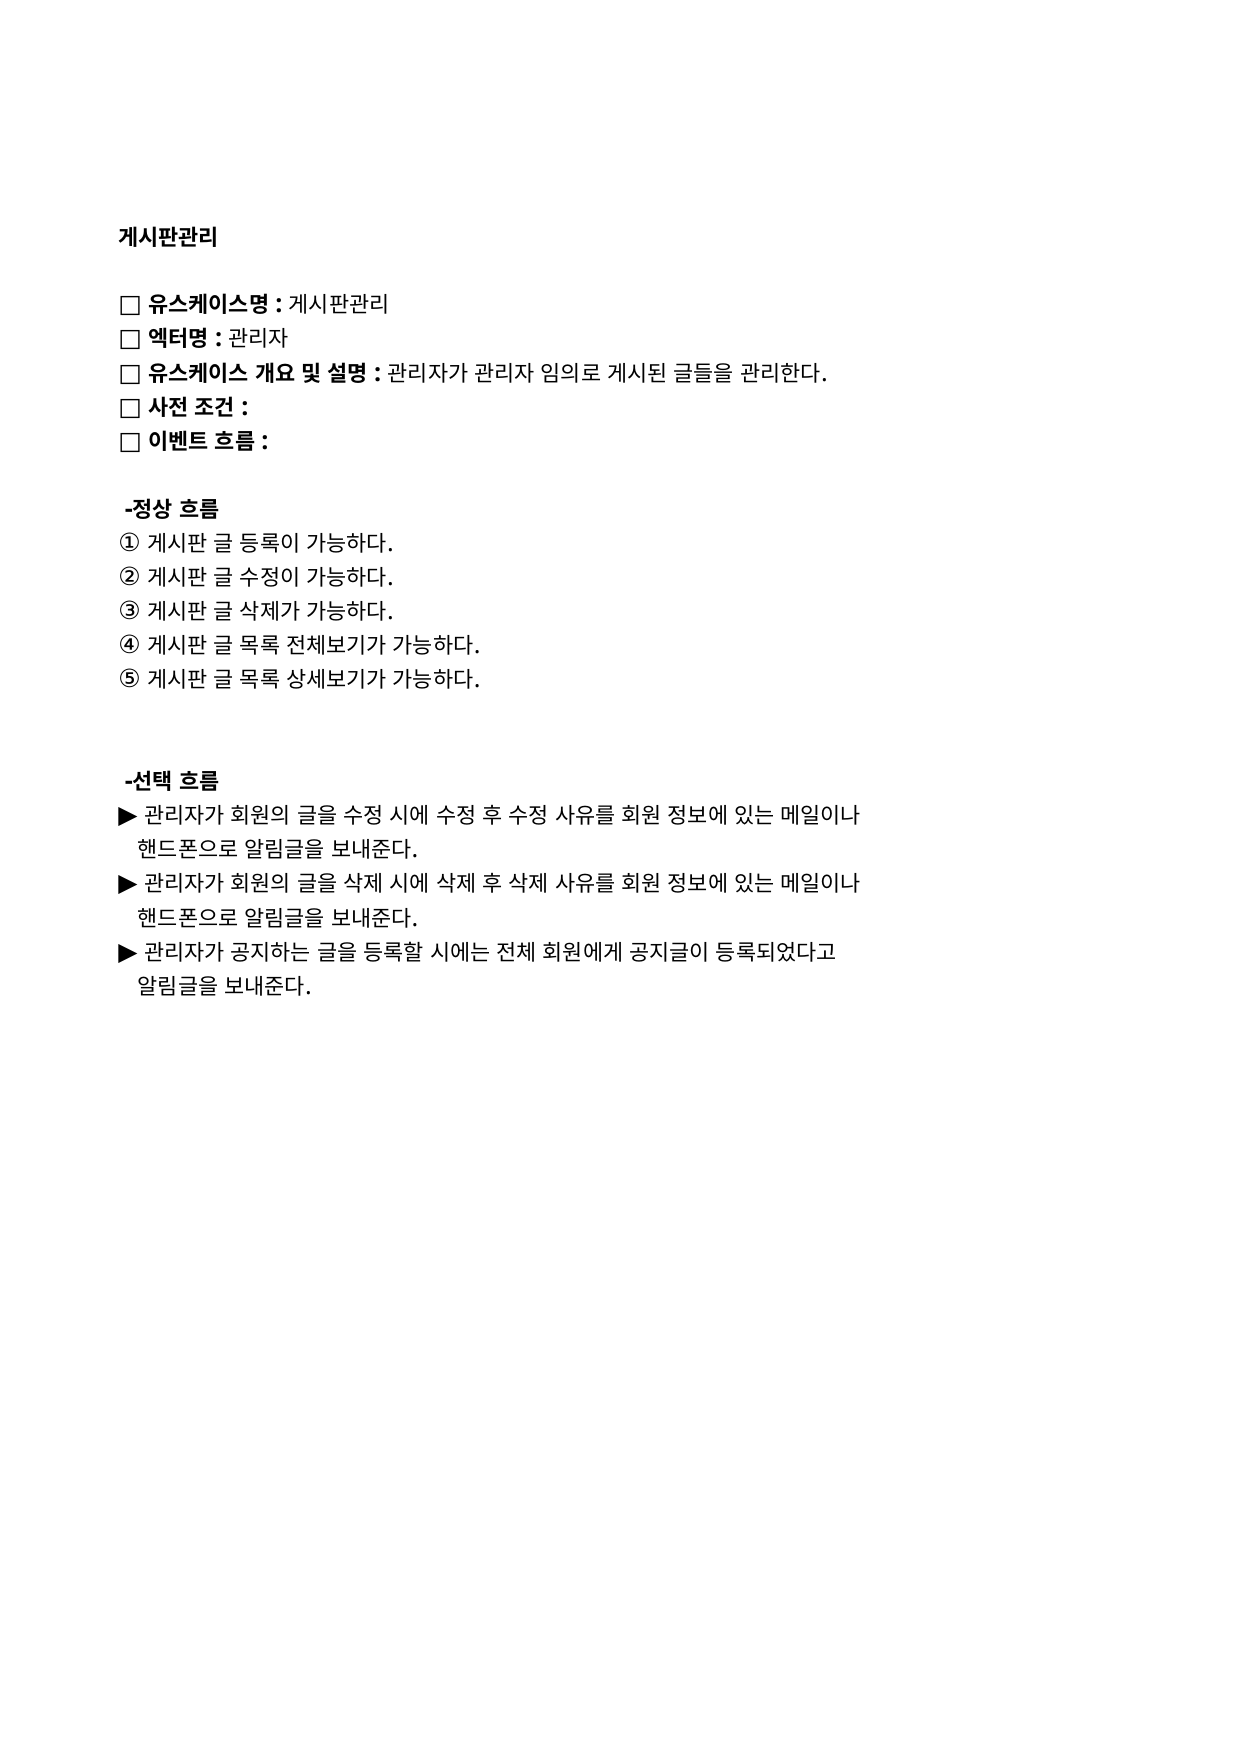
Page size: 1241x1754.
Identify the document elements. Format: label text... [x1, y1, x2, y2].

text □ 엑터명 : 관리자 [118, 320, 1122, 354]
text 핸드폰으로 알림글을 보내준다. [118, 831, 1122, 865]
text ④ 게시판 글 목록 전체보기가 가능하다. [118, 627, 1122, 661]
text □ 사전 조건 : [118, 388, 1122, 422]
text ▶ 관리자가 회원의 글을 수정 시에 수정 후 수정 사유를 회원 정보에 있는 메일이나 [118, 797, 1122, 831]
text □ 유스케이스명 : 게시판관리 [118, 286, 1122, 320]
text ⑤ 게시판 글 목록 상세보기가 가능하다. [118, 661, 1122, 695]
text ① 게시판 글 등록이 가능하다. [118, 524, 1122, 558]
text ③ 게시판 글 삭제가 가능하다. [118, 593, 1122, 627]
text □ 이벤트 흐름 : [118, 422, 1122, 456]
text 게시판관리 [118, 220, 1122, 252]
text 알림글을 보내준다. [118, 967, 1122, 1001]
text ② 게시판 글 수정이 가능하다. [118, 558, 1122, 593]
text ▶ 관리자가 공지하는 글을 등록할 시에는 전체 회원에게 공지글이 등록되었다고 [118, 933, 1122, 967]
text □ 유스케이스 개요 및 설명 : 관리자가 관리자 임의로 게시된 글들을 관리한다. [118, 354, 1122, 388]
text -선택 흐름 [118, 763, 1122, 797]
text -정상 흐름 [118, 490, 1122, 524]
text ▶ 관리자가 회원의 글을 삭제 시에 삭제 후 삭제 사유를 회원 정보에 있는 메일이나 [118, 865, 1122, 899]
text 핸드폰으로 알림글을 보내준다. [118, 899, 1122, 933]
